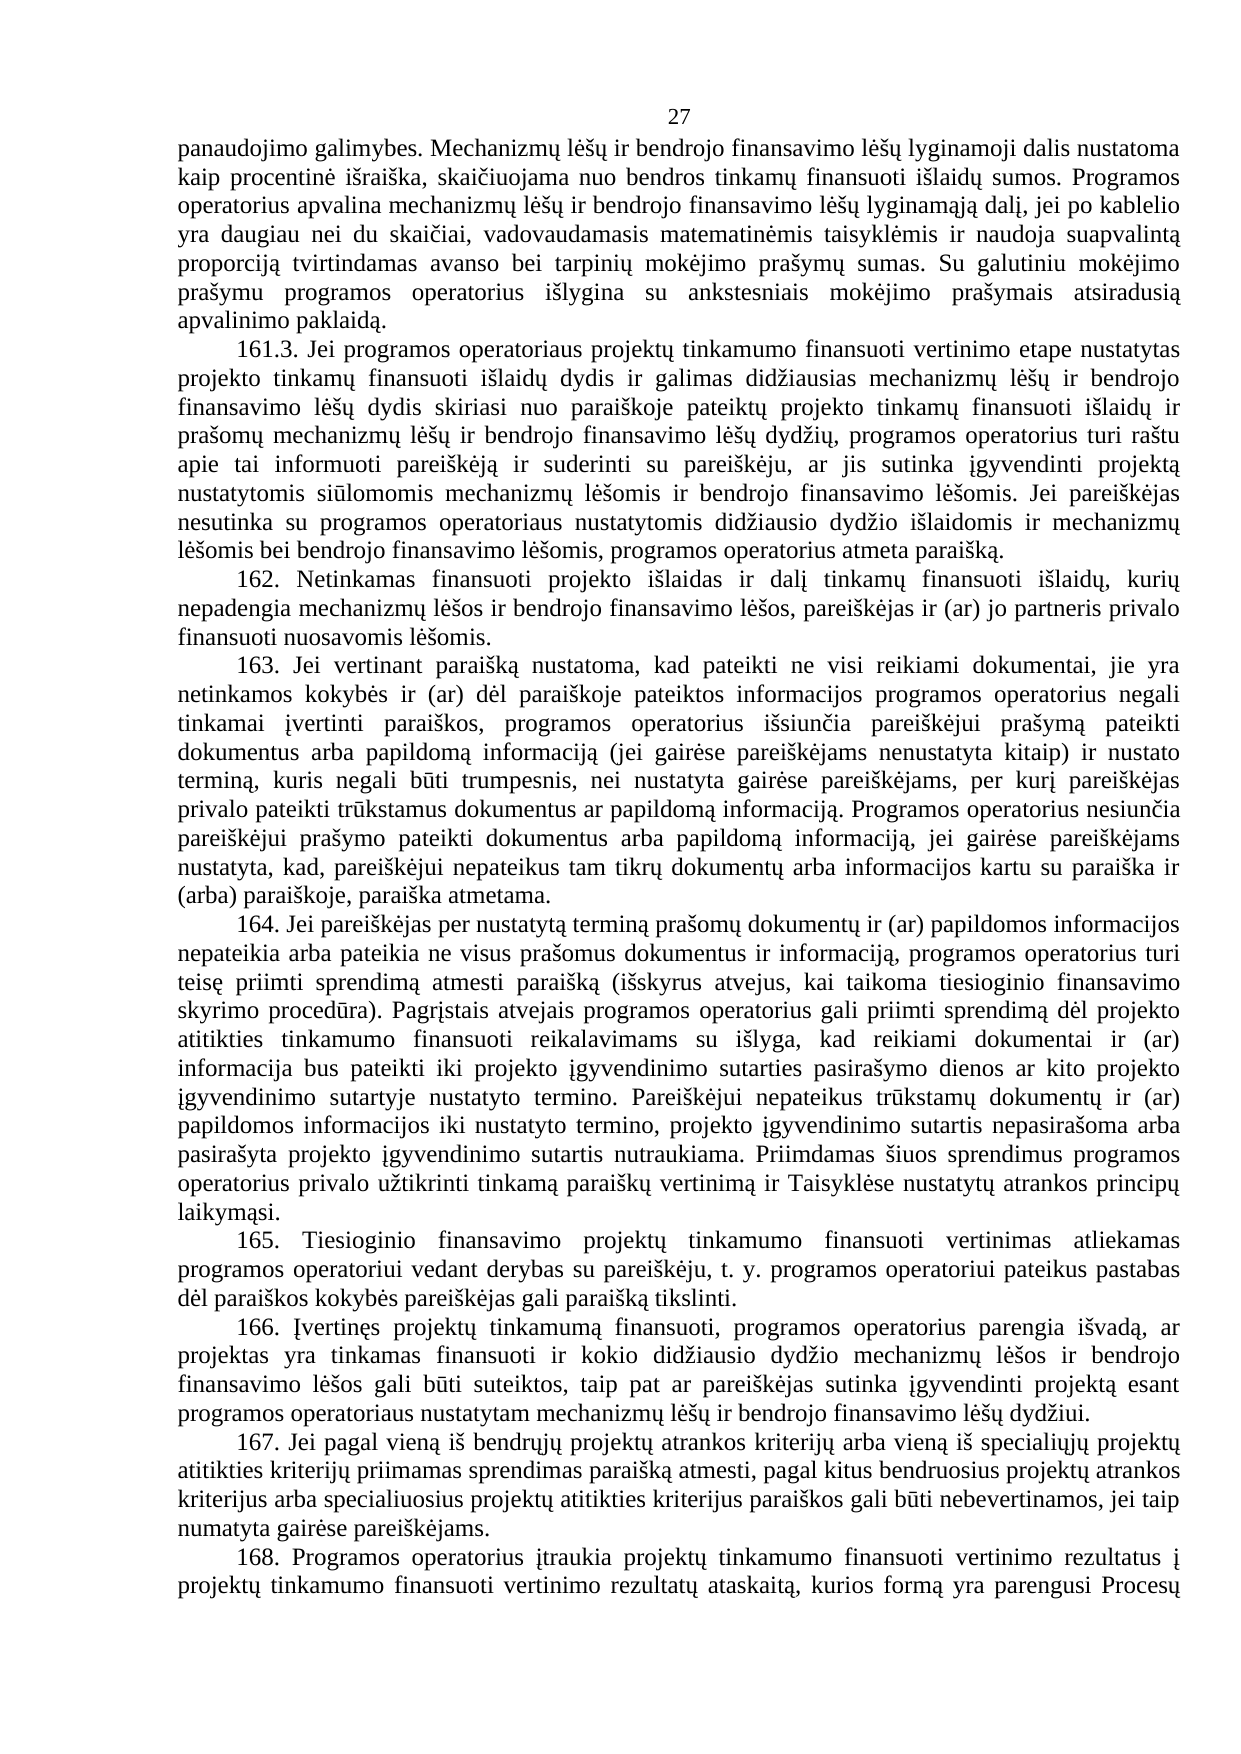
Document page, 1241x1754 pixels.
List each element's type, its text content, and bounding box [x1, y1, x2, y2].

text 161.3. Jei programos operatoriaus projektų tinkamumo finansuoti vertinimo etape nustatytas projekto tinkamų finansuoti išlaidų dydis ir galimas didžiausias mechanizmų lėšų ir bendrojo finansavimo lėšų dydis skiriasi nuo paraiškoje pateiktų projekto tinkamų finansuoti išlaidų ir prašomų mechanizmų lėšų ir bendrojo finansavimo lėšų dydžių, programos operatorius turi raštu apie tai informuoti pareiškėją ir suderinti su pareiškėju, ar jis sutinka įgyvendinti projektą nustatytomis siūlomomis mechanizmų lėšomis ir bendrojo finansavimo lėšomis. Jei pareiškėjas nesutinka su programos operatoriaus nustatytomis didžiausio dydžio išlaidomis ir mechanizmų lėšomis bei bendrojo finansavimo lėšomis, programos operatorius atmeta paraišką. [177, 334, 1181, 564]
text 167. Jei pagal vieną iš bendrųjų projektų atrankos kriterijų arba vieną iš specialiųjų projektų atitikties kriterijų priimamas sprendimas paraišką atmesti, pagal kitus bendruosius projektų atrankos kriterijus arba specialiuosius projektų atitikties kriterijus paraiškos gali būti nebevertinamos, jei taip numatyta gairėse pareiškėjams. [177, 1427, 1181, 1542]
text 168. Programos operatorius įtraukia projektų tinkamumo finansuoti vertinimo rezultatus į projektų tinkamumo finansuoti vertinimo rezultatų ataskaitą, kurios formą yra parengusi Procesų [177, 1542, 1181, 1599]
text 166. Įvertinęs projektų tinkamumą finansuoti, programos operatorius parengia išvadą, ar projektas yra tinkamas finansuoti ir kokio didžiausio dydžio mechanizmų lėšos ir bendrojo finansavimo lėšos gali būti suteiktos, taip pat ar pareiškėjas sutinka įgyvendinti projektą esant programos operatoriaus nustatytam mechanizmų lėšų ir bendrojo finansavimo lėšų dydžiui. [177, 1312, 1181, 1427]
text 164. Jei pareiškėjas per nustatytą terminą prašomų dokumentų ir (ar) papildomos informacijos nepateikia arba pateikia ne visus prašomus dokumentus ir informaciją, programos operatorius turi teisę priimti sprendimą atmesti paraišką (išskyrus atvejus, kai taikoma tiesioginio finansavimo skyrimo procedūra). Pagrįstais atvejais programos operatorius gali priimti sprendimą dėl projekto atitikties tinkamumo finansuoti reikalavimams su išlyga, kad reikiami dokumentai ir (ar) informacija bus pateikti iki projekto įgyvendinimo sutarties pasirašymo dienos ar kito projekto įgyvendinimo sutartyje nustatyto termino. Pareiškėjui nepateikus trūkstamų dokumentų ir (ar) papildomos informacijos iki nustatyto termino, projekto įgyvendinimo sutartis nepasirašoma arba pasirašyta projekto įgyvendinimo sutartis nutraukiama. Priimdamas šiuos sprendimus programos operatorius privalo užtikrinti tinkamą paraiškų vertinimą ir Taisyklėse nustatytų atrankos principų laikymąsi. [177, 909, 1181, 1225]
text 163. Jei vertinant paraišką nustatoma, kad pateikti ne visi reikiami dokumentai, jie yra netinkamos kokybės ir (ar) dėl paraiškoje pateiktos informacijos programos operatorius negali tinkamai įvertinti paraiškos, programos operatorius išsiunčia pareiškėjui prašymą pateikti dokumentus arba papildomą informaciją (jei gairėse pareiškėjams nenustatyta kitaip) ir nustato terminą, kuris negali būti trumpesnis, nei nustatyta gairėse pareiškėjams, per kurį pareiškėjas privalo pateikti trūkstamus dokumentus ar papildomą informaciją. Programos operatorius nesiunčia pareiškėjui prašymo pateikti dokumentus arba papildomą informaciją, jei gairėse pareiškėjams nustatyta, kad, pareiškėjui nepateikus tam tikrų dokumentų arba informacijos kartu su paraiška ir (arba) paraiškoje, paraiška atmetama. [177, 650, 1181, 909]
text 162. Netinkamas finansuoti projekto išlaidas ir dalį tinkamų finansuoti išlaidų, kurių nepadengia mechanizmų lėšos ir bendrojo finansavimo lėšos, pareiškėjas ir (ar) jo partneris privalo finansuoti nuosavomis lėšomis. [177, 564, 1181, 650]
text panaudojimo galimybes. Mechanizmų lėšų ir bendrojo finansavimo lėšų lyginamoji dalis nustatoma kaip procentinė išraiška, skaičiuojama nuo bendros tinkamų finansuoti išlaidų sumos. Programos operatorius apvalina mechanizmų lėšų ir bendrojo finansavimo lėšų lyginamąją dalį, jei po kablelio yra daugiau nei du skaičiai, vadovaudamasis matematinėmis taisyklėmis ir naudoja suapvalintą proporciją tvirtindamas avanso bei tarpinių mokėjimo prašymų sumas. Su galutiniu mokėjimo prašymu programos operatorius išlygina su ankstesniais mokėjimo prašymais atsiradusią apvalinimo paklaidą. [177, 133, 1181, 334]
text 165. Tiesioginio finansavimo projektų tinkamumo finansuoti vertinimas atliekamas programos operatoriui vedant derybas su pareiškėju, t. y. programos operatoriui pateikus pastabas dėl paraiškos kokybės pareiškėjas gali paraišką tikslinti. [177, 1225, 1181, 1312]
